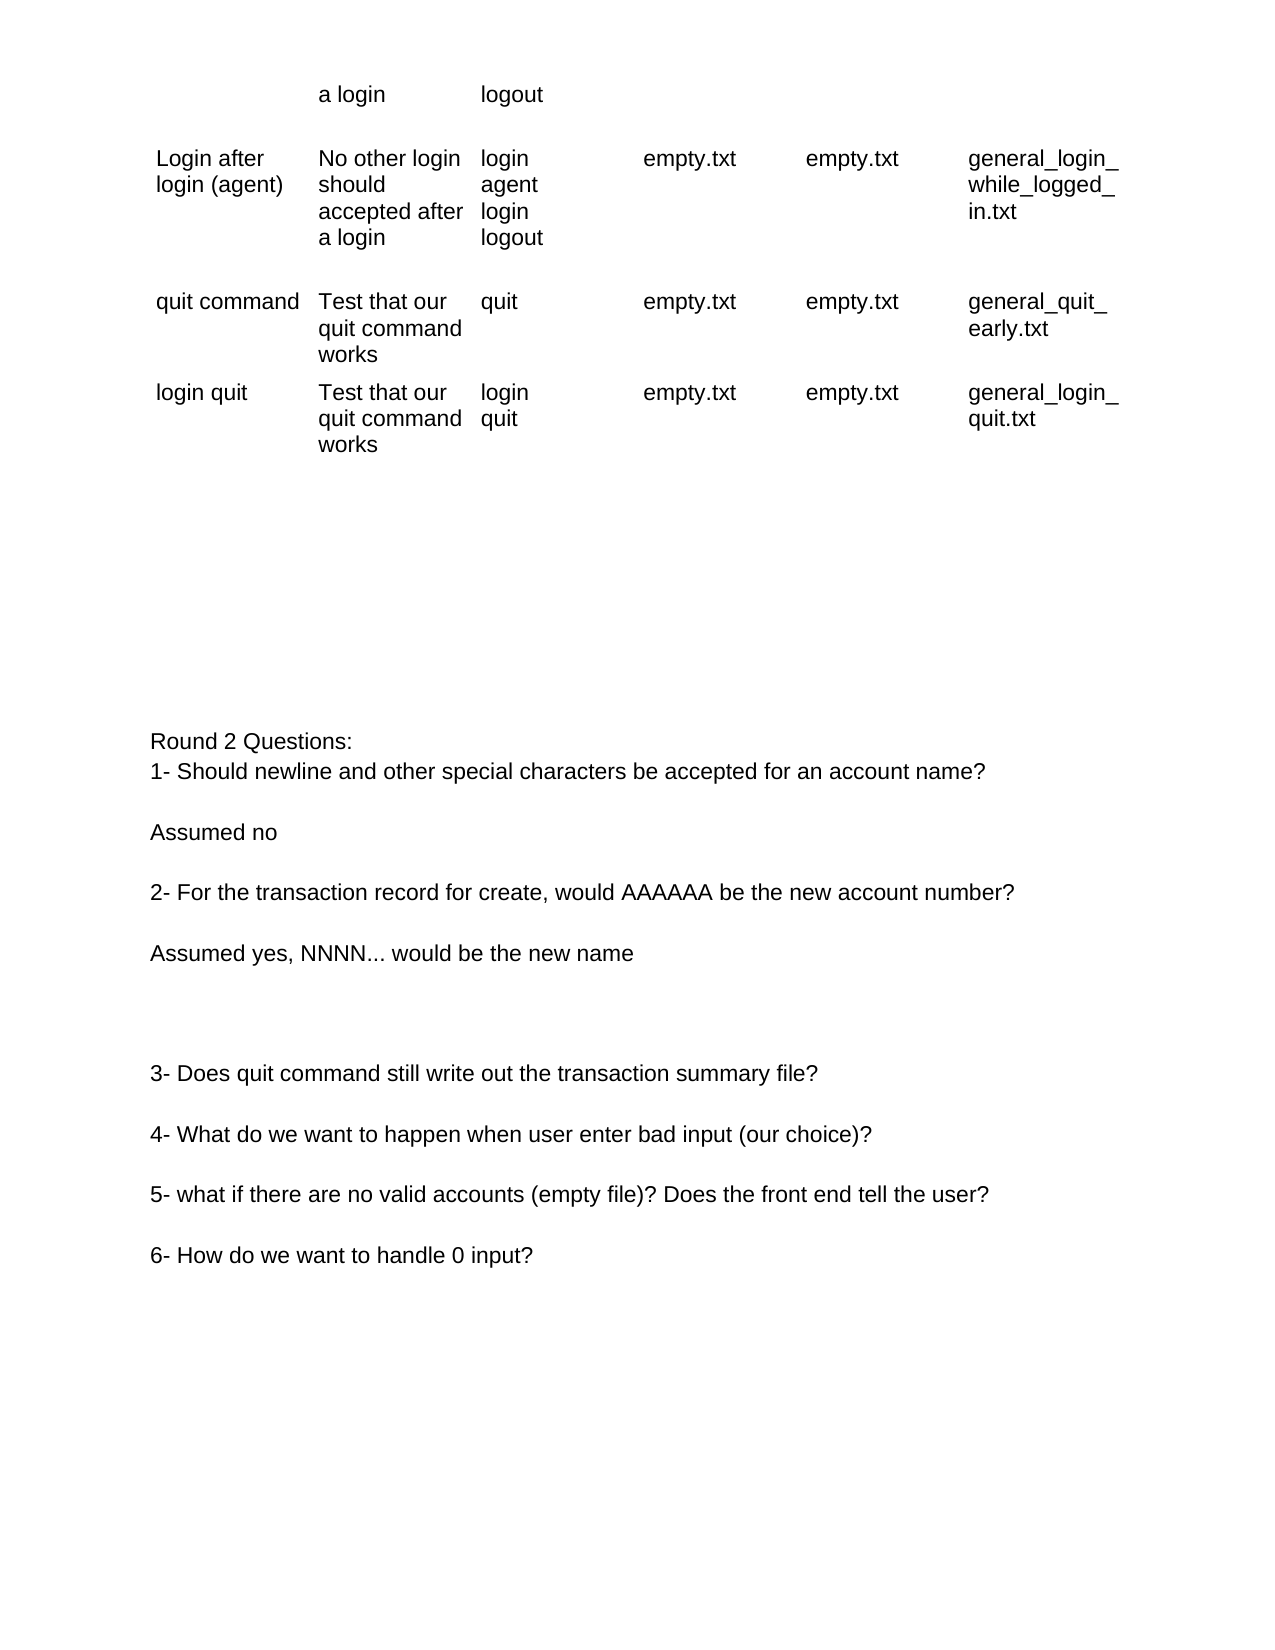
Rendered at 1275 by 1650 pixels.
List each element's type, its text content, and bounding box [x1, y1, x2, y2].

table_cell [800, 464, 962, 501]
table_cell [800, 690, 962, 728]
table_cell [475, 690, 637, 728]
table_cell [150, 539, 312, 577]
table_cell login quit [475, 373, 637, 463]
table_cell [150, 464, 312, 501]
table_cell general_login_while_logged_in.txt [963, 139, 1125, 282]
text Assumed no [150, 819, 1125, 845]
table_cell [313, 615, 475, 652]
table_cell [475, 464, 637, 501]
table_cell [475, 539, 637, 577]
table_cell empty.txt [638, 283, 800, 373]
table_cell a login [313, 75, 475, 139]
table_cell general_login_quit.txt [963, 373, 1125, 463]
table_cell [150, 75, 312, 139]
table_cell empty.txt [638, 139, 800, 282]
table_cell [800, 539, 962, 577]
table_cell [963, 615, 1125, 652]
table_cell [800, 501, 962, 539]
table_cell [800, 577, 962, 615]
table_cell [313, 690, 475, 728]
table_cell [963, 690, 1125, 728]
table_cell [638, 464, 800, 501]
table_cell [475, 615, 637, 652]
table_cell [313, 577, 475, 615]
text 3- Does quit command still write out the transaction summary file? [150, 1060, 1125, 1087]
table_cell empty.txt [800, 283, 962, 373]
table_cell login agent login logout [475, 139, 637, 282]
text 5- what if there are no valid accounts (empty file)? Does the front end tell the user? [150, 1181, 1125, 1208]
table_cell empty.txt [800, 139, 962, 282]
table_cell [800, 75, 962, 139]
table_cell login quit [150, 373, 312, 463]
table_cell logout [475, 75, 637, 139]
table_cell [963, 577, 1125, 615]
table_cell [475, 653, 637, 690]
table_cell Test that our quit command works [313, 283, 475, 373]
table_cell [963, 464, 1125, 501]
text 2- For the transaction record for create, would AAAAAA be the new account number? [150, 879, 1125, 906]
table_cell [150, 653, 312, 690]
table_cell No other login should accepted after a login [313, 139, 475, 282]
table_cell [150, 615, 312, 652]
table_cell Login after login (agent) [150, 139, 312, 282]
table_cell [963, 501, 1125, 539]
table_cell [963, 539, 1125, 577]
table_cell [638, 501, 800, 539]
table_cell [963, 653, 1125, 690]
text 1- Should newline and other special characters be accepted for an account name? [150, 758, 1125, 785]
table_cell general_quit_early.txt [963, 283, 1125, 373]
table_cell [475, 577, 637, 615]
table_cell [313, 501, 475, 539]
table_cell quit command [150, 283, 312, 373]
table_cell [313, 464, 475, 501]
table_cell [800, 653, 962, 690]
table_cell [638, 615, 800, 652]
table_cell Test that our quit command works [313, 373, 475, 463]
text Round 2 Questions: [150, 728, 1125, 754]
table_cell [313, 539, 475, 577]
table_cell [313, 653, 475, 690]
table_cell empty.txt [800, 373, 962, 463]
table_cell [800, 615, 962, 652]
table_cell [638, 690, 800, 728]
table_cell [638, 653, 800, 690]
text 6- How do we want to handle 0 input? [150, 1242, 1125, 1268]
table_cell quit [475, 283, 637, 373]
table_cell [150, 690, 312, 728]
table_cell empty.txt [638, 373, 800, 463]
text 4- What do we want to happen when user enter bad input (our choice)? [150, 1121, 1125, 1147]
table_cell [638, 75, 800, 139]
table_cell [963, 75, 1125, 139]
table_cell [150, 577, 312, 615]
table_cell [475, 501, 637, 539]
text Assumed yes, NNNN... would be the new name [150, 939, 1125, 966]
table_cell [150, 501, 312, 539]
table_cell [638, 539, 800, 577]
table_cell [638, 577, 800, 615]
